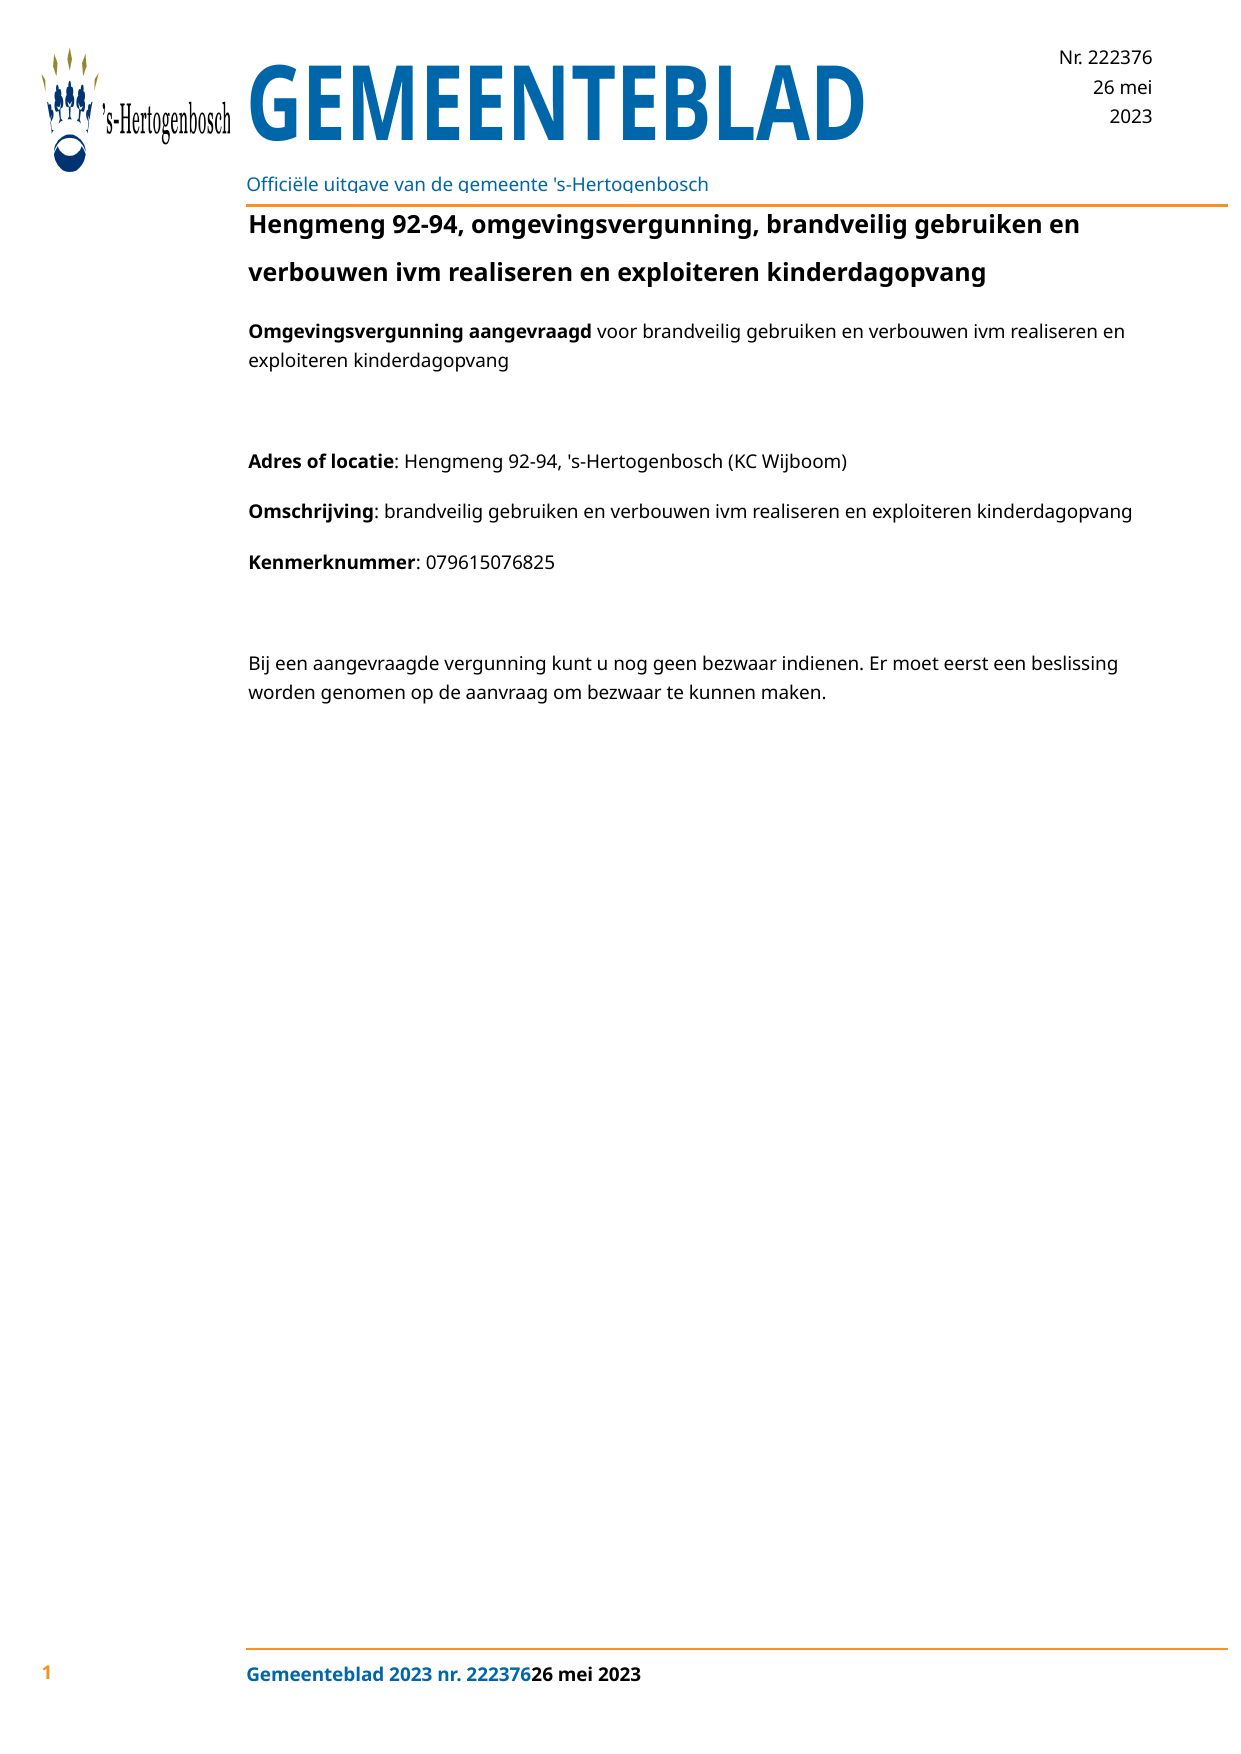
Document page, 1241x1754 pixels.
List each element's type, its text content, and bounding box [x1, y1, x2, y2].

picture [41, 47, 231, 172]
text Hengmeng 92-94, omgevingsvergunning, brandveilig gebruiken en verbouwen ivm realiseren en exploiteren kinderdagopvang [248, 207, 1152, 288]
text Omschrijving: brandveilig gebruiken en verbouwen ivm realiseren en exploiteren kinderdagopvang [248, 499, 1152, 524]
text Kenmerknummer: 079615076825 [248, 549, 1152, 575]
text Adres of locatie: Hengmeng 92-94, 's-Hertogenbosch (KC Wijboom) [248, 448, 1152, 474]
text Bij een aangevraagde vergunning kunt u nog geen bezwaar indienen. Er moet eerst een beslissing worden genomen op de aanvraag om bezwaar te kunnen maken. [248, 650, 1152, 705]
text Omgevingsvergunning aangevraagd voor brandveilig gebruiken en verbouwen ivm realiseren en exploiteren kinderdagopvang [248, 318, 1152, 373]
